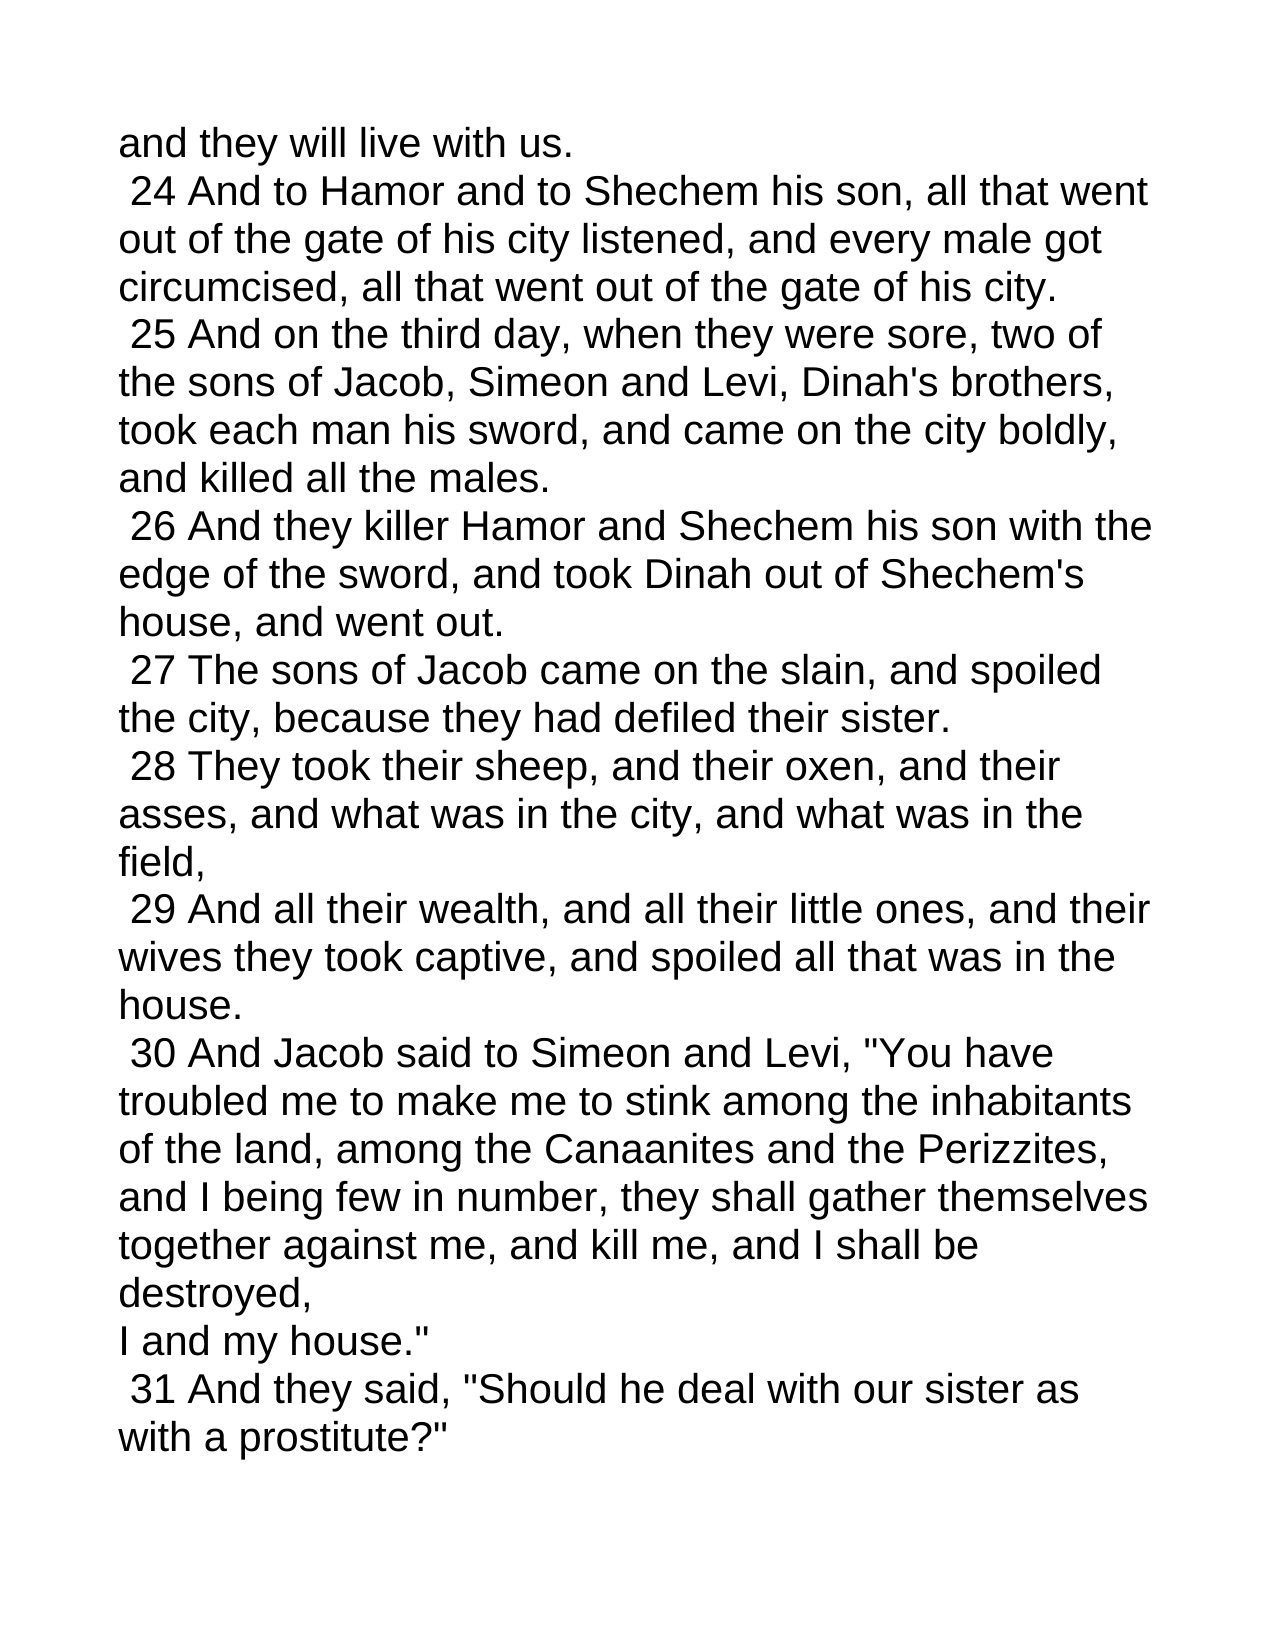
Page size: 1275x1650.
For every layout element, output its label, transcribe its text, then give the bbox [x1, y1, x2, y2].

text 24 And to Hamor and to Shechem his son, all that went out of the gate of his city listened, and every male got circumcised, all that went out of the gate of his city. [118, 166, 1157, 310]
text 28 They took their sheep, and their oxen, and their asses, and what was in the city, and what was in the field, [118, 741, 1157, 885]
text 25 And on the third day, when they were sore, two of the sons of Jacob, Simeon and Levi, Dinah's brothers, took each man his sword, and came on the city boldly, and killed all the males. [118, 310, 1157, 501]
text and they will live with us. [118, 118, 1157, 166]
text 26 And they killer Hamor and Shechem his son with the edge of the sword, and took Dinah out of Shechem's house, and went out. [118, 501, 1157, 645]
text 27 The sons of Jacob came on the slain, and spoiled the city, because they had defiled their sister. [118, 645, 1157, 741]
text I and my house." [118, 1316, 1157, 1364]
text 30 And Jacob said to Simeon and Levi, "You have troubled me to make me to stink among the inhabitants of the land, among the Canaanites and the Perizzites, and I being few in number, they shall gather themselves together against me, and kill me, and I shall be destroyed, [118, 1028, 1157, 1316]
text 29 And all their wealth, and all their little ones, and their wives they took captive, and spoiled all that was in the house. [118, 885, 1157, 1028]
text 31 And they said, "Should he deal with our sister as with a prostitute?" [118, 1364, 1157, 1460]
